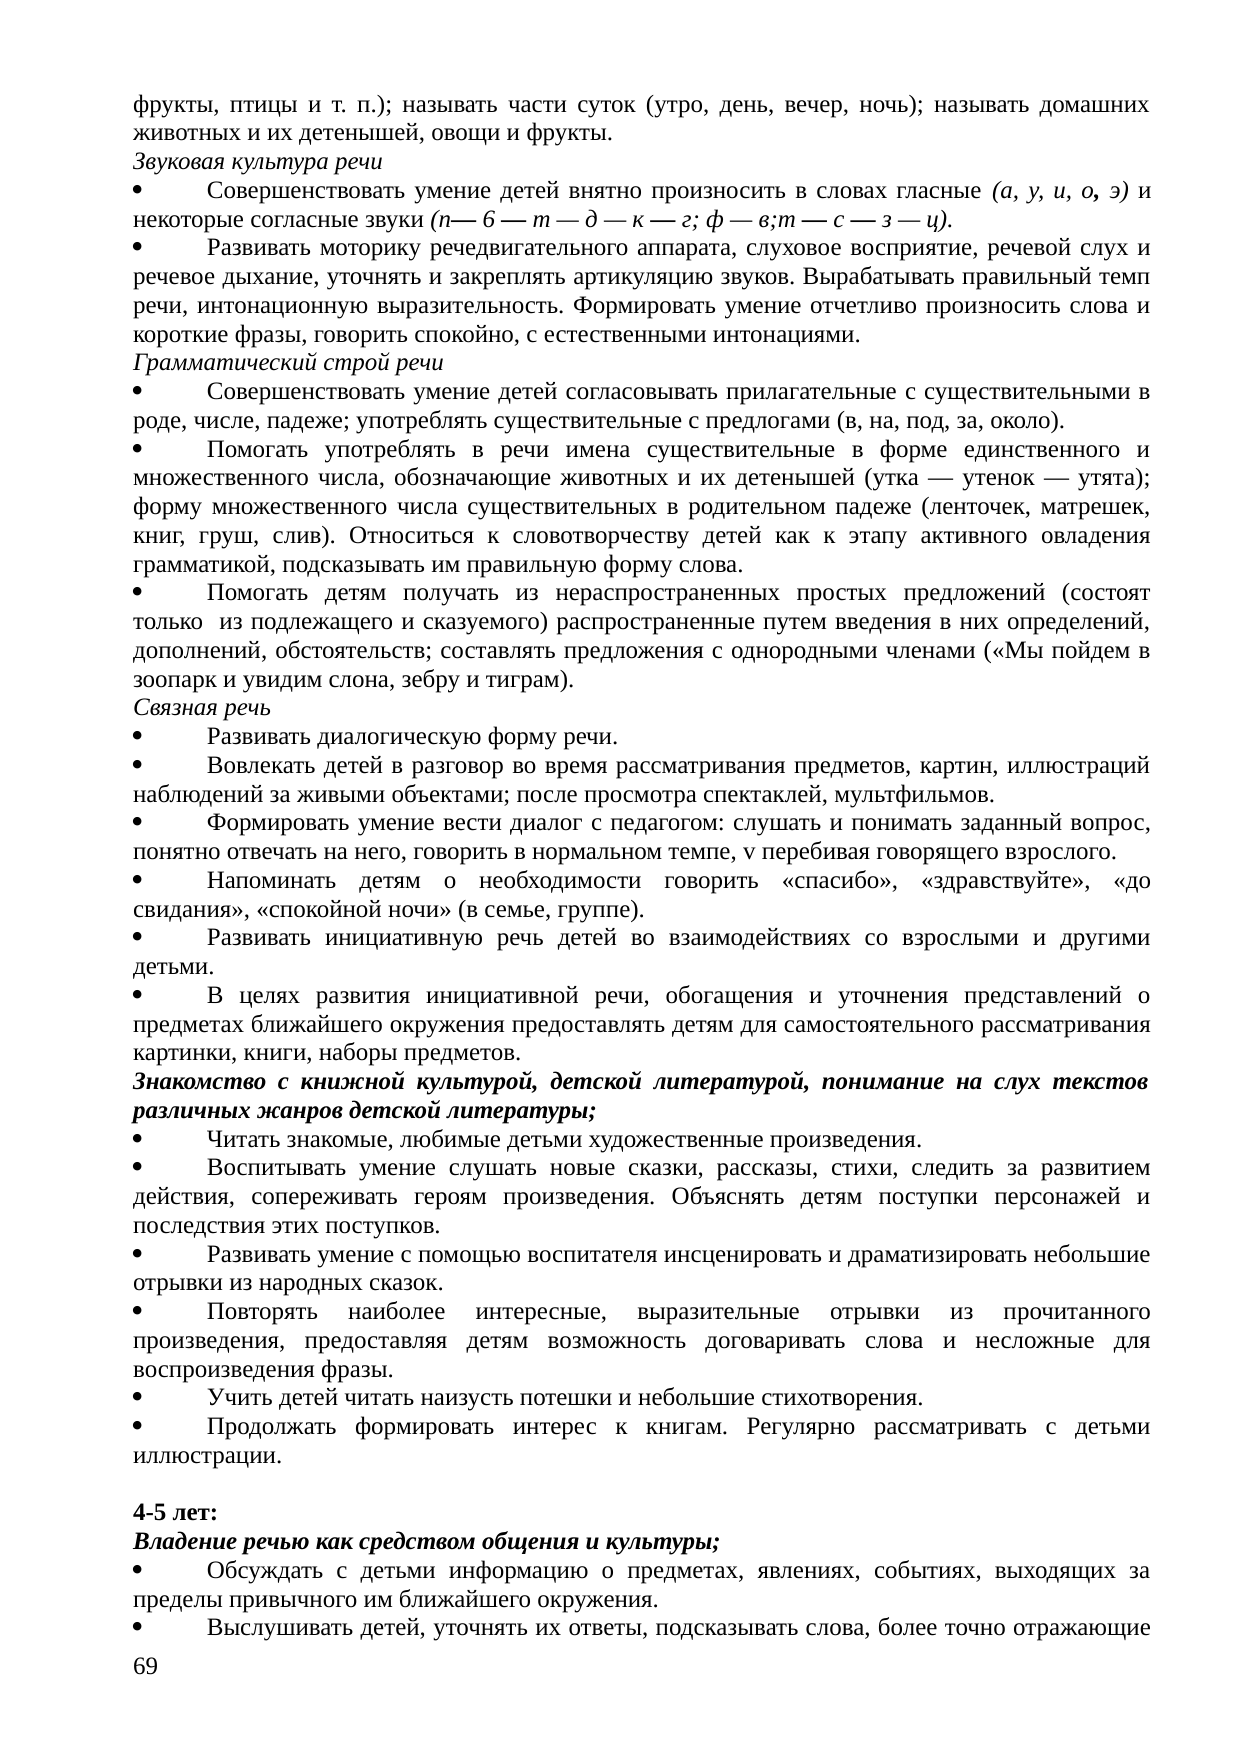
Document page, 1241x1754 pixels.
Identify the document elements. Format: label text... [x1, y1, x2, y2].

list Напоминать детям о необходимости говорить «спасибо», «здравствуйте», «до свидания», «спокойной ночи» (в семье, группе). [133, 865, 1152, 922]
text Связная речь [133, 692, 1152, 721]
list Учить детей читать наизусть потешки и небольшие стихотворения. [133, 1382, 1152, 1411]
list Развивать диалогическую форму речи. [133, 721, 1152, 750]
list Развивать умение с помощью воспитателя инсценировать и драматизировать небольшие отрывки из народных сказок. [133, 1239, 1152, 1296]
list В целях развития инициативной речи, обогащения и уточнения представлений о предметах ближайшего окружения предоставлять детям для самостоятельного рассматривания картинки, книги, наборы предметов. [133, 980, 1152, 1066]
list Продолжать формировать интерес к книгам. Регулярно рассматривать с детьми иллюстрации. [133, 1411, 1152, 1469]
text Владение речью как средством общения и культуры; [133, 1526, 1152, 1555]
list Читать знакомые, любимые детьми художественные произведения. [133, 1124, 1152, 1152]
text 4-5 лет: [133, 1497, 1152, 1526]
list Развивать моторику речедвигательного аппарата, слуховое восприятие, речевой слух и речевое дыхание, уточнять и закреплять артикуляцию звуков. Вырабатывать правильный темп речи, интонационную выразительность. Формировать умение отчетливо произносить слова и короткие фразы, говорить спокойно, с естественными интонациями. [133, 232, 1152, 347]
list Воспитывать умение слушать новые сказки, рассказы, стихи, следить за развитием действия, сопереживать героям произведения. Объяснять детям поступки персонажей и последствия этих поступков. [133, 1152, 1152, 1239]
list Обсуждать с детьми информацию о предметах, явлениях, событиях, выходящих за пределы привычного им ближайшего окружения. [133, 1555, 1152, 1612]
list Совершенствовать умение детей согласовывать прилагательные с существительными в роде, числе, падеже; употреблять существительные с предлогами (в, на, под, за, около). [133, 376, 1152, 434]
list Совершенствовать умение детей внятно произносить в словах гласные (а, у, и, о, э) и некоторые согласные звуки (п— 6 — т — д — к — г; ф — в;т — с — з — ц). [133, 175, 1152, 232]
list Помогать детям получать из нераспространенных простых предложений (состоят только из подлежащего и сказуемого) распространенные путем введения в них определений, дополнений, обстоятельств; составлять предложения с однородными членами («Мы пойдем в зоопарк и увидим слона, зебру и тиграм). [133, 577, 1152, 692]
list Выслушивать детей, уточнять их ответы, подсказывать слова, более точно отражающие [133, 1612, 1152, 1641]
list Повторять наиболее интересные, выразительные отрывки из прочитанного произведения, предоставляя детям возможность договаривать слова и несложные для воспроизведения фразы. [133, 1296, 1152, 1382]
list Развивать инициативную речь детей во взаимодействиях со взрослыми и другими детьми. [133, 922, 1152, 980]
list Помогать употреблять в речи имена существительные в форме единственного и множественного числа, обозначающие животных и их детенышей (утка — утенок — утята); форму множественного числа существительных в родительном падеже (ленточек, матрешек, книг, груш, слив). Относиться к словотворчеству детей как к этапу активного овладения грамматикой, подсказывать им правильную форму слова. [133, 434, 1152, 577]
text Грамматический строй речи [133, 347, 1152, 376]
list Вовлекать детей в разговор во время рассматривания предметов, картин, иллюстраций наблюдений за живыми объектами; после просмотра спектаклей, мультфильмов. [133, 750, 1152, 807]
text Знакомство с книжной культурой, детской литературой, понимание на слух текстов различных жанров детской литературы; [133, 1066, 1152, 1124]
text Звуковая культура речи [133, 146, 1152, 175]
list фрукты, птицы и т. п.); называть части суток (утро, день, вечер, ночь); называть домашних животных и их детенышей, овощи и фрукты. [133, 89, 1152, 146]
list Формировать умение вести диалог с педагогом: слушать и понимать заданный вопрос, понятно отвечать на него, говорить в нормальном темпе, v перебивая говорящего взрослого. [133, 807, 1152, 865]
